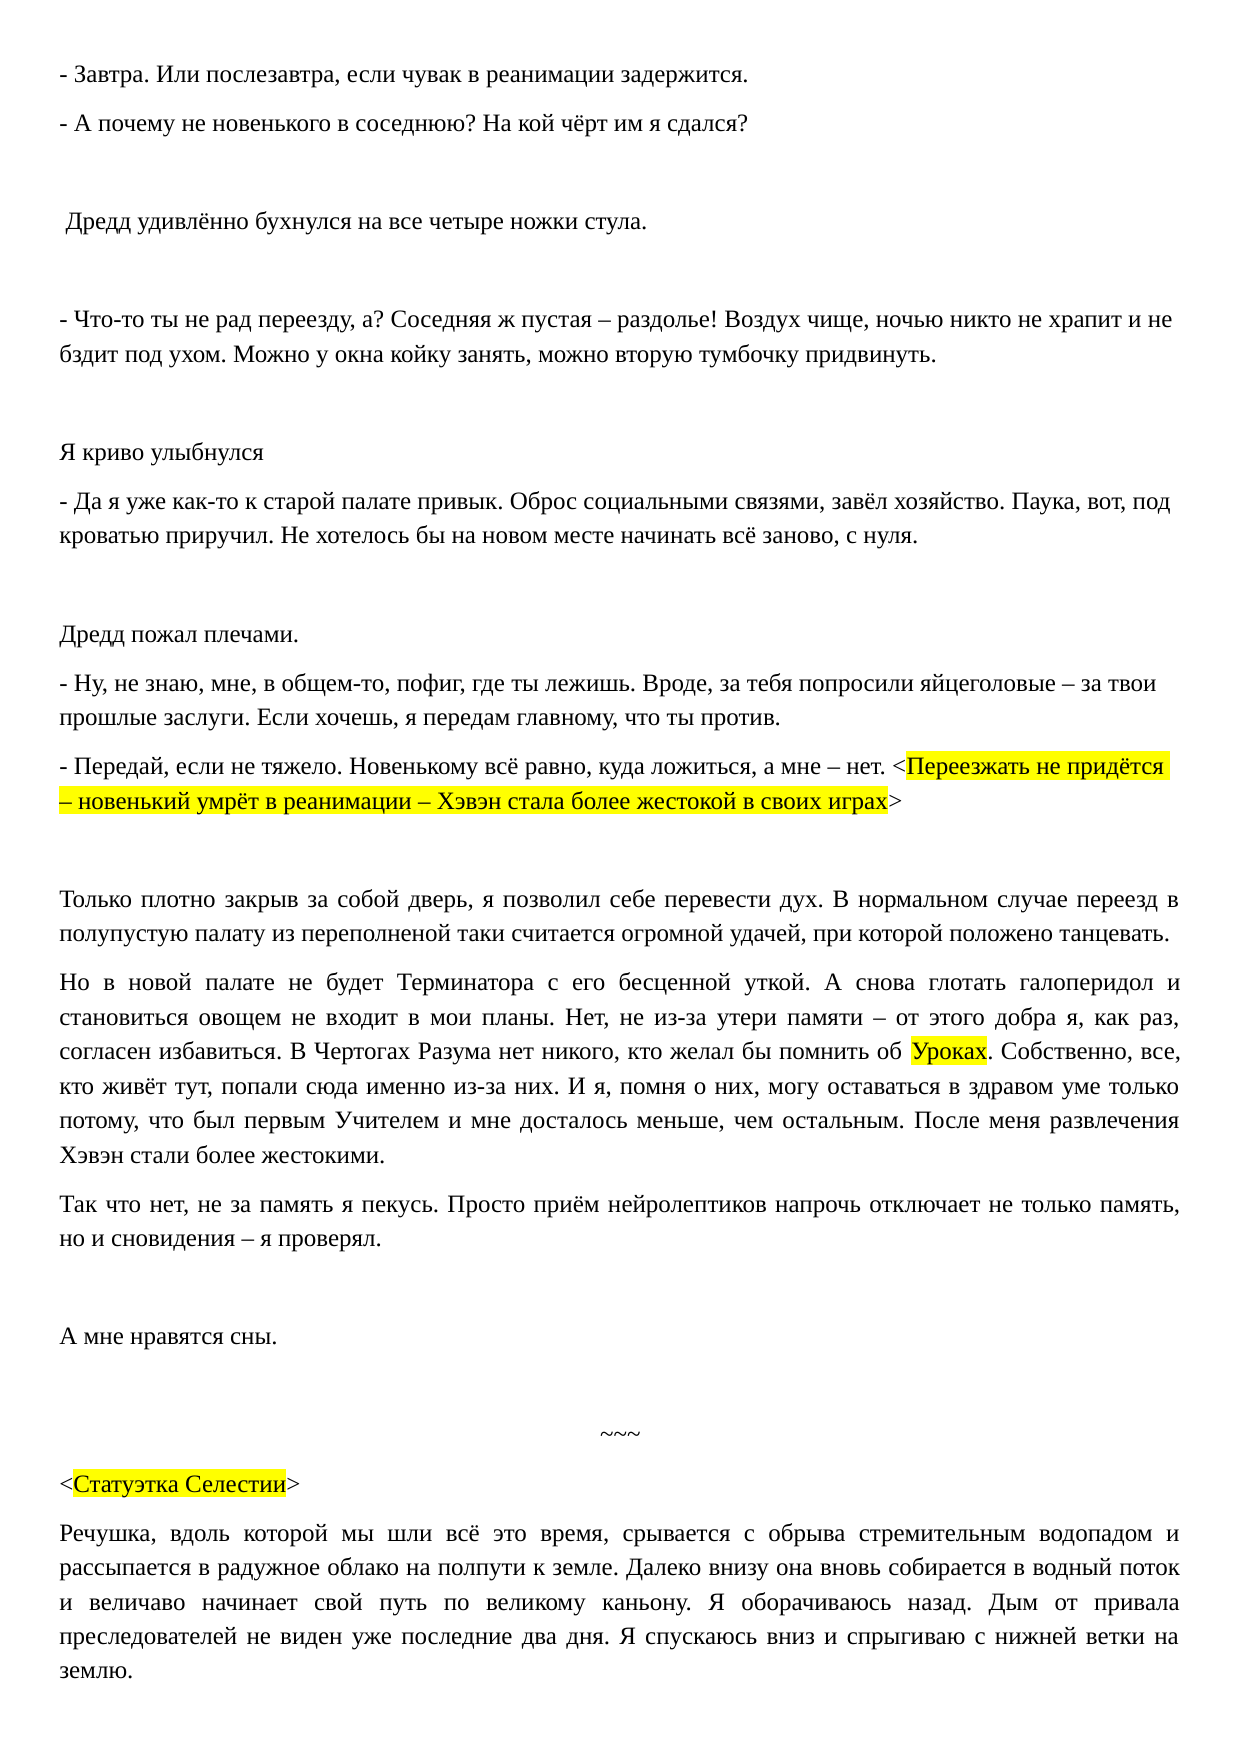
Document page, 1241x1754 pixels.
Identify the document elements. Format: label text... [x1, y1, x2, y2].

text А мне нравятся сны. [59, 1321, 1181, 1350]
text ~~~ [59, 1419, 1181, 1448]
text - Ну, не знаю, мне, в общем-то, пофиг, где ты лежишь. Вроде, за тебя попросили яйцеголовые – за твои прошлые заслуги. Если хочешь, я передам главному, что ты против. [59, 668, 1181, 731]
text <Статуэтка Селестии> [59, 1469, 1181, 1497]
text Но в новой палате не будет Терминатора с его бесценной уткой. А снова глотать галоперидол и становиться овощем не входит в мои планы. Нет, не из-за утери памяти – от этого добра я, как раз, согласен избавиться. В Чертогах Разума нет никого, кто желал бы помнить об Уроках. Собственно, все, кто живёт тут, попали сюда именно из-за них. И я, помня о них, могу оставаться в здравом уме только потому, что был первым Учителем и мне досталось меньше, чем остальным. После меня развлечения Хэвэн стали более жестокими. [59, 967, 1181, 1168]
text - Да я уже как-то к старой палате привык. Оброс социальными связями, завёл хозяйство. Паука, вот, под кроватью приручил. Не хотелось бы на новом месте начинать всё заново, с нуля. [59, 486, 1181, 549]
text Так что нет, не за память я пекусь. Просто приём нейролептиков напрочь отключает не только память, но и сновидения – я проверял. [59, 1189, 1181, 1252]
text - Что-то ты не рад переезду, а? Соседняя ж пустая – раздолье! Воздух чище, ночью никто не храпит и не бздит под ухом. Можно у окна койку занять, можно вторую тумбочку придвинуть. [59, 304, 1181, 368]
text Я криво улыбнулся [59, 437, 1181, 466]
text Дредд пожал плечами. [59, 619, 1181, 647]
text Дредд удивлённо бухнулся на все четыре ножки стула. [59, 206, 1181, 235]
text Только плотно закрыв за собой дверь, я позволил себе перевести дух. В нормальном случае переезд в полупустую палату из переполненой таки считается огромной удачей, при которой положено танцевать. [59, 884, 1181, 947]
text Речушка, вдоль которой мы шли всё это время, срывается с обрыва стремительным водопадом и рассыпается в радужное облако на полпути к земле. Далеко внизу она вновь собирается в водный поток и величаво начинает свой путь по великому каньону. Я оборачиваюсь назад. Дым от привала преследователей не виден уже последние два дня. Я спускаюсь вниз и спрыгиваю с нижней ветки на землю. [59, 1518, 1181, 1684]
text - А почему не новенького в соседнюю? На кой чёрт им я сдался? [59, 108, 1181, 137]
text - Завтра. Или послезавтра, если чувак в реанимации задержится. [59, 59, 1181, 88]
text - Передай, если не тяжело. Новенькому всё равно, куда ложиться, а мне – нет. <Переезжать не придётся – новенький умрёт в реанимации – Хэвэн стала более жестокой в своих играх> [59, 751, 1181, 814]
